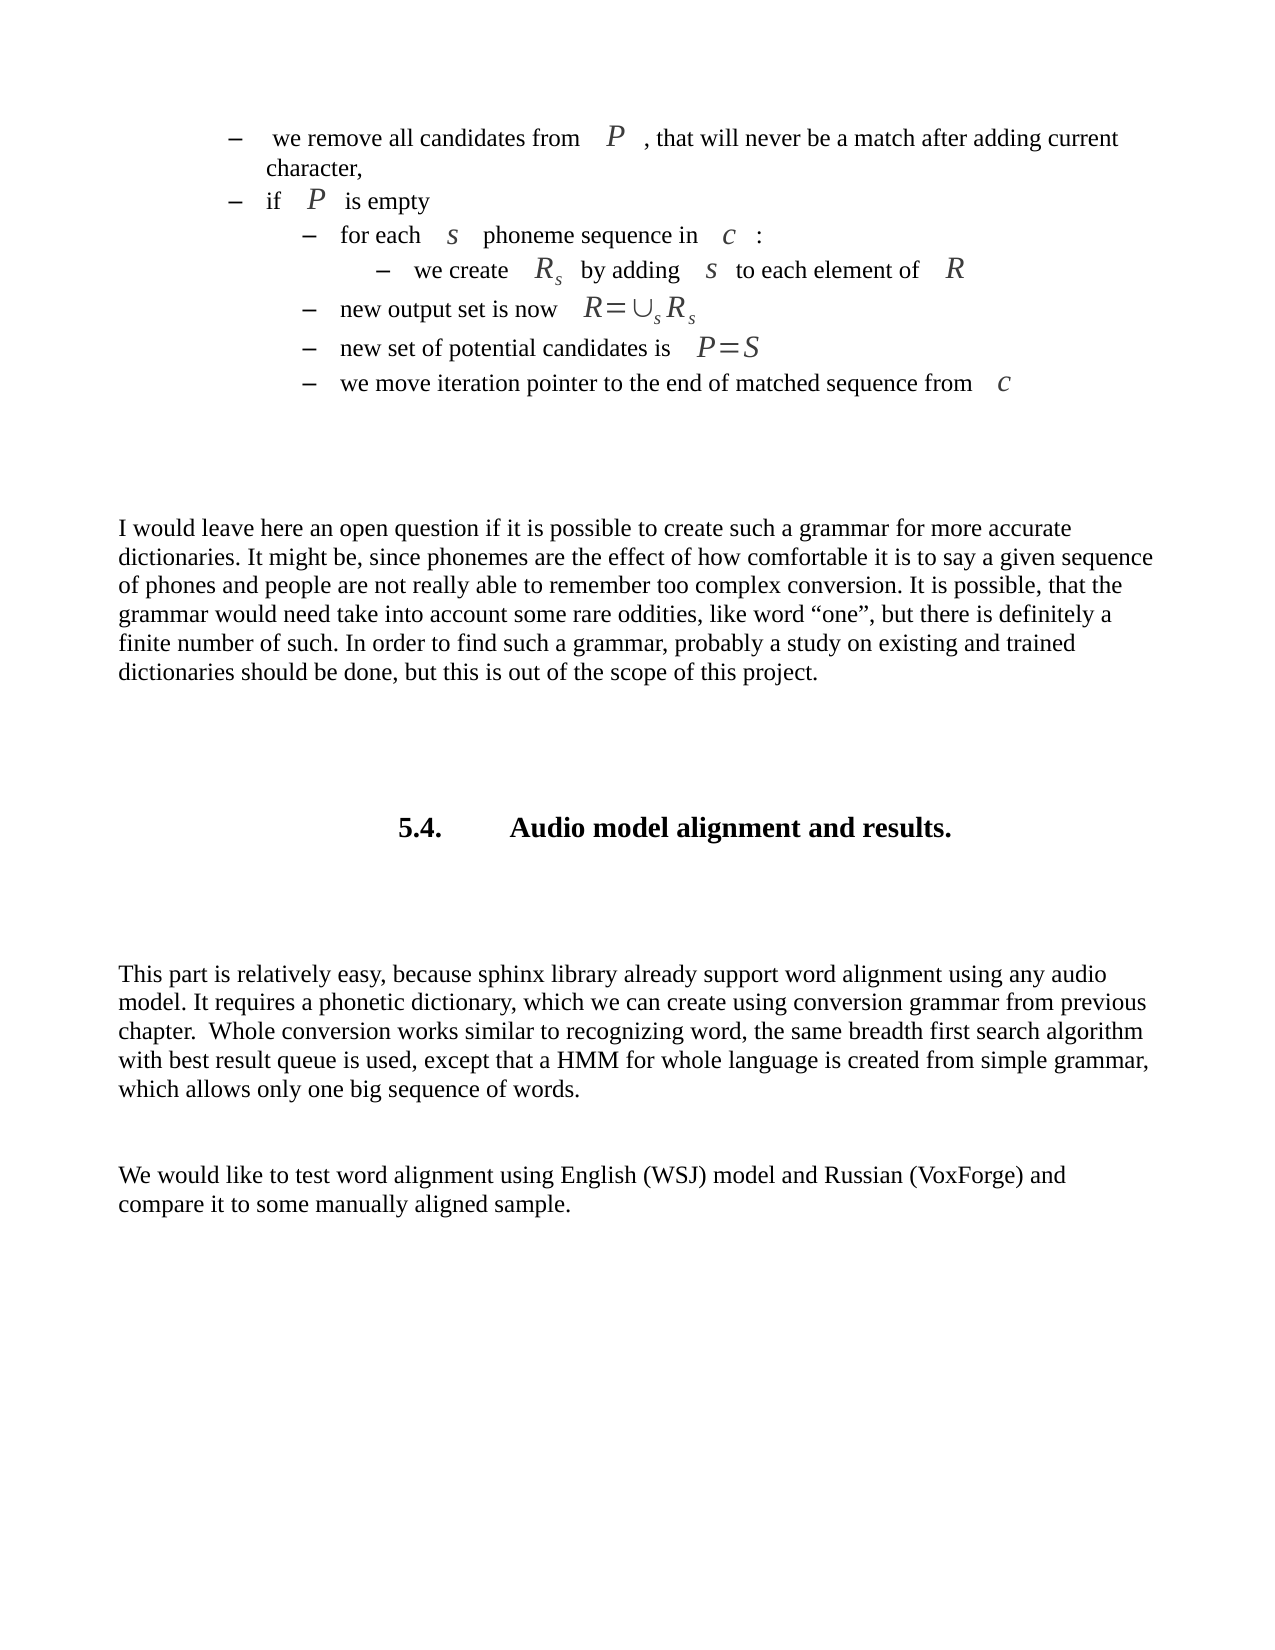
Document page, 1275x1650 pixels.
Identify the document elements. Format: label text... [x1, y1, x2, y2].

list we remove all candidates from , that will never be a match after adding current character, [228, 118, 1157, 181]
list Audio model alignment and results. [193, 810, 1157, 844]
text I would leave here an open question if it is possible to create such a grammar for more accurate dictionaries. It might be, since phonemes are the effect of how comfortable it is to say a given sequence of phones and people are not really able to remember too complex conversion. It is possible, that the grammar would need take into account some rare oddities, like word “one”, but there is definitely a finite number of such. In order to find such a grammar, probably a study on existing and trained dictionaries should be done, but this is out of the scope of this project. [118, 513, 1157, 686]
list for each phoneme sequence in : [302, 216, 1157, 251]
text We would like to test word alignment using English (WSJ) model and Russian (VoxForge) and compare it to some manually aligned sample. [118, 1160, 1157, 1217]
list new output set is now [302, 290, 1157, 329]
list if is empty [228, 181, 1157, 216]
list we move iteration pointer to the end of matched sequence from [302, 363, 1157, 398]
list new set of potential candidates is [302, 329, 1157, 363]
text This part is relatively easy, because sphinx library already support word alignment using any audio model. It requires a phonetic dictionary, which we can create using conversion grammar from previous chapter. Whole conversion works similar to recognizing word, the same breadth first search algorithm with best result queue is used, except that a HMM for whole language is created from simple grammar, which allows only one big sequence of words. [118, 959, 1157, 1102]
list we create by adding to each element of [376, 251, 1157, 290]
